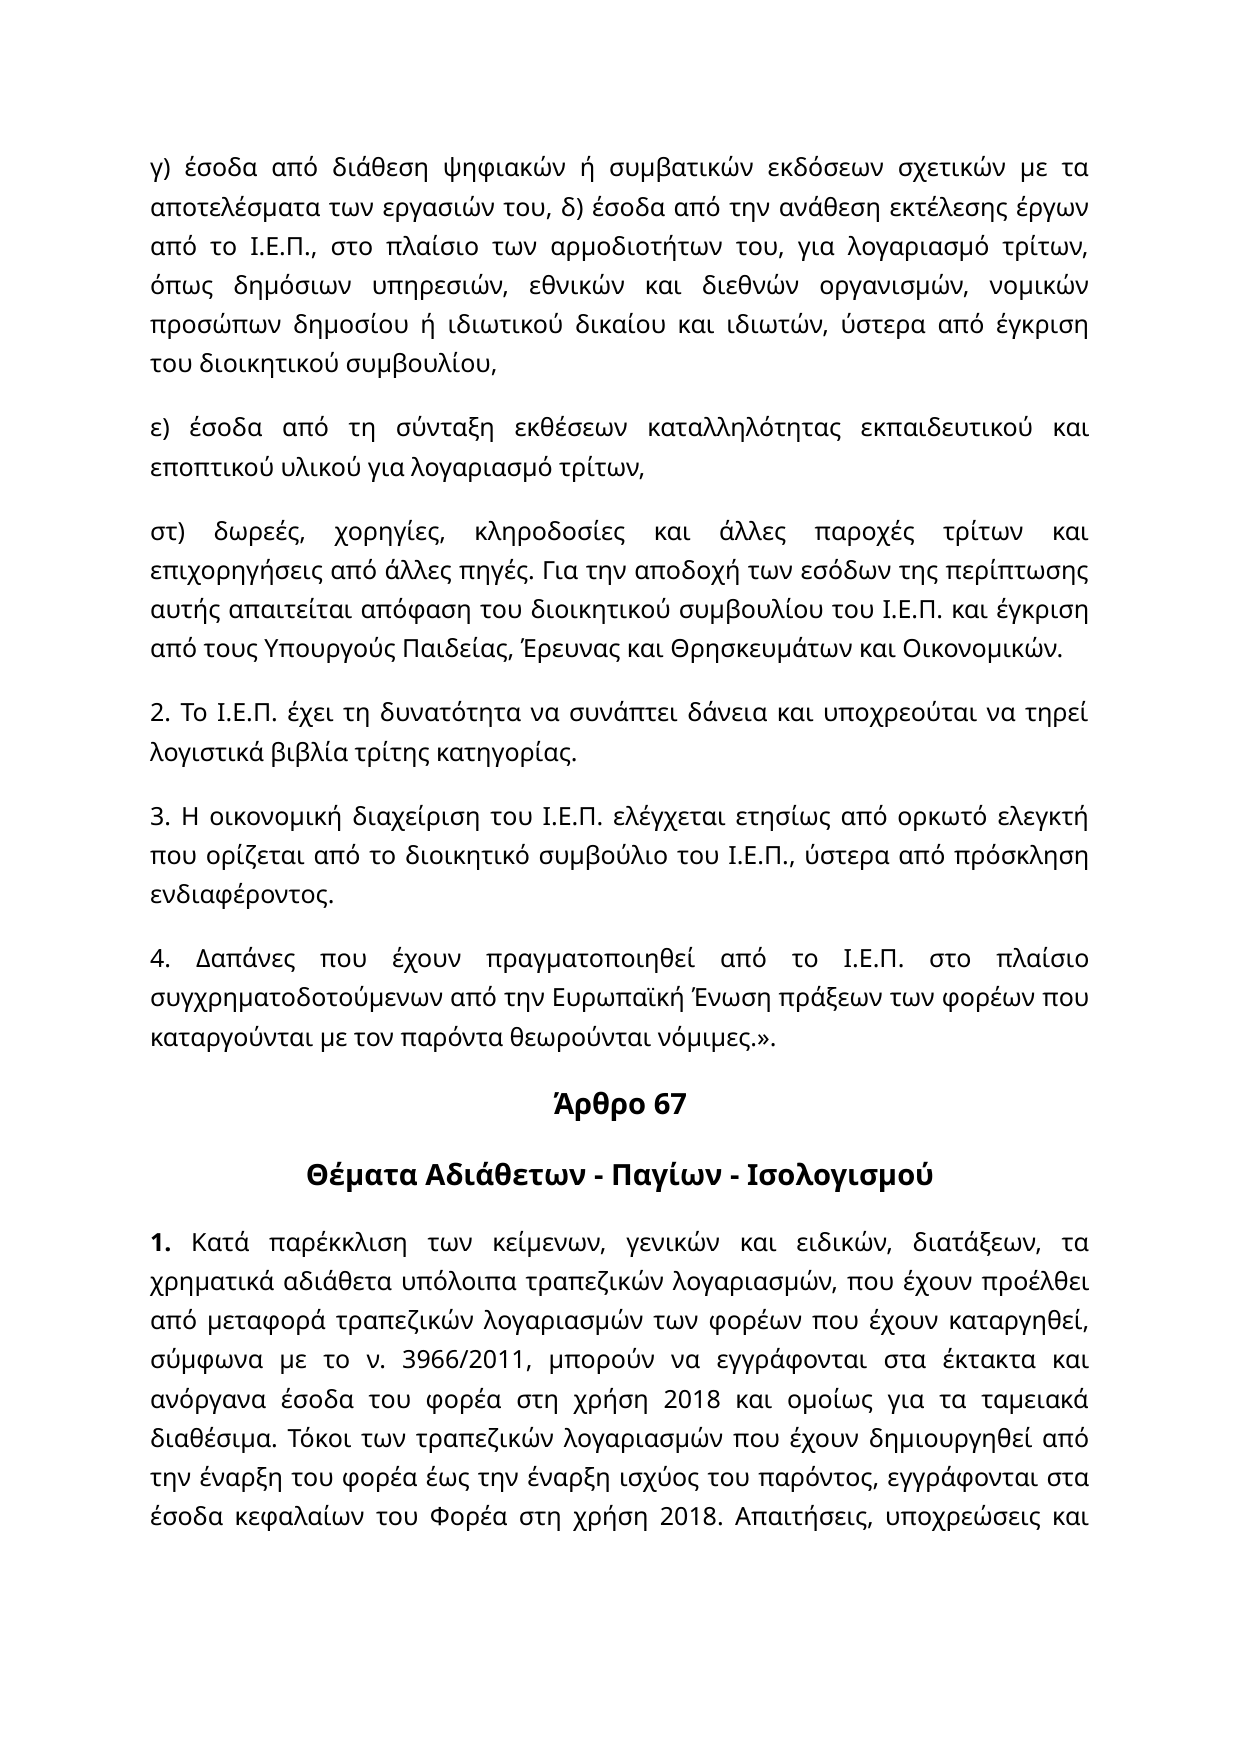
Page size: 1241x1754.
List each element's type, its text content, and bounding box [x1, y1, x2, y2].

text 2. Το Ι.Ε.Π. έχει τη δυνατότητα να συνάπτει δάνεια και υποχρεούται να τηρεί λογιστικά βιβλία τρίτης κατηγορίας. [150, 695, 1090, 768]
text στ) δωρεές, χορηγίες, κληροδοσίες και άλλες παροχές τρίτων και επιχορηγήσεις από άλλες πηγές. Για την αποδοχή των εσόδων της περίπτωσης αυτής απαιτείται απόφαση του διοικητικού συμβουλίου του Ι.Ε.Π. και έγκριση από τους Υπουργούς Παιδείας, Έρευνας και Θρησκευμάτων και Οικονομικών. [150, 513, 1090, 665]
text 3. Η οικονομική διαχείριση του Ι.Ε.Π. ελέγχεται ετησίως από ορκωτό ελεγκτή που ορίζεται από το διοικητικό συμβούλιο του Ι.Ε.Π., ύστερα από πρόσκληση ενδιαφέροντος. [150, 798, 1090, 911]
text ε) έσοδα από τη σύνταξη εκθέσεων καταλληλότητας εκπαιδευτικού και εποπτικού υλικού για λογαριασμό τρίτων, [150, 410, 1090, 483]
text γ) έσοδα από διάθεση ψηφιακών ή συμβατικών εκδόσεων σχετικών με τα αποτελέσματα των εργασιών του, δ) έσοδα από την ανάθεση εκτέλεσης έργων από το Ι.Ε.Π., στο πλαίσιο των αρμοδιοτήτων του, για λογαριασμό τρίτων, όπως δημόσιων υπηρεσιών, εθνικών και διεθνών οργανισμών, νομικών προσώπων δημοσίου ή ιδιωτικού δικαίου και ιδιωτών, ύστερα από έγκριση του διοικητικού συμβουλίου, [150, 150, 1090, 380]
text 4. Δαπάνες που έχουν πραγματοποιηθεί από το Ι.Ε.Π. στο πλαίσιο συγχρηματοδοτούμενων από την Ευρωπαϊκή Ένωση πράξεων των φορέων που καταργούνται με τον παρόντα θεωρούνται νόμιμες.». [150, 941, 1090, 1053]
text 1. Κατά παρέκκλιση των κείμενων, γενικών και ειδικών, διατάξεων, τα χρηματικά αδιάθετα υπόλοιπα τραπεζικών λογαριασμών, που έχουν προέλθει από μεταφορά τραπεζικών λογαριασμών των φορέων που έχουν καταργηθεί, σύμφωνα με το ν. 3966/2011, μπορούν να εγγράφονται στα έκτακτα και ανόργανα έσοδα του φορέα στη χρήση 2018 και ομοίως για τα ταμειακά διαθέσιμα. Τόκοι των τραπεζικών λογαριασμών που έχουν δημιουργηθεί από την έναρξη του φορέα έως την έναρξη ισχύος του παρόντος, εγγράφονται στα έσοδα κεφαλαίων του Φορέα στη χρήση 2018. Απαιτήσεις, υποχρεώσεις και [150, 1224, 1090, 1533]
subtitle Άρθρο 67 [150, 1083, 1090, 1123]
subtitle Θέματα Αδιάθετων - Παγίων - Ισολογισμού [150, 1154, 1090, 1194]
